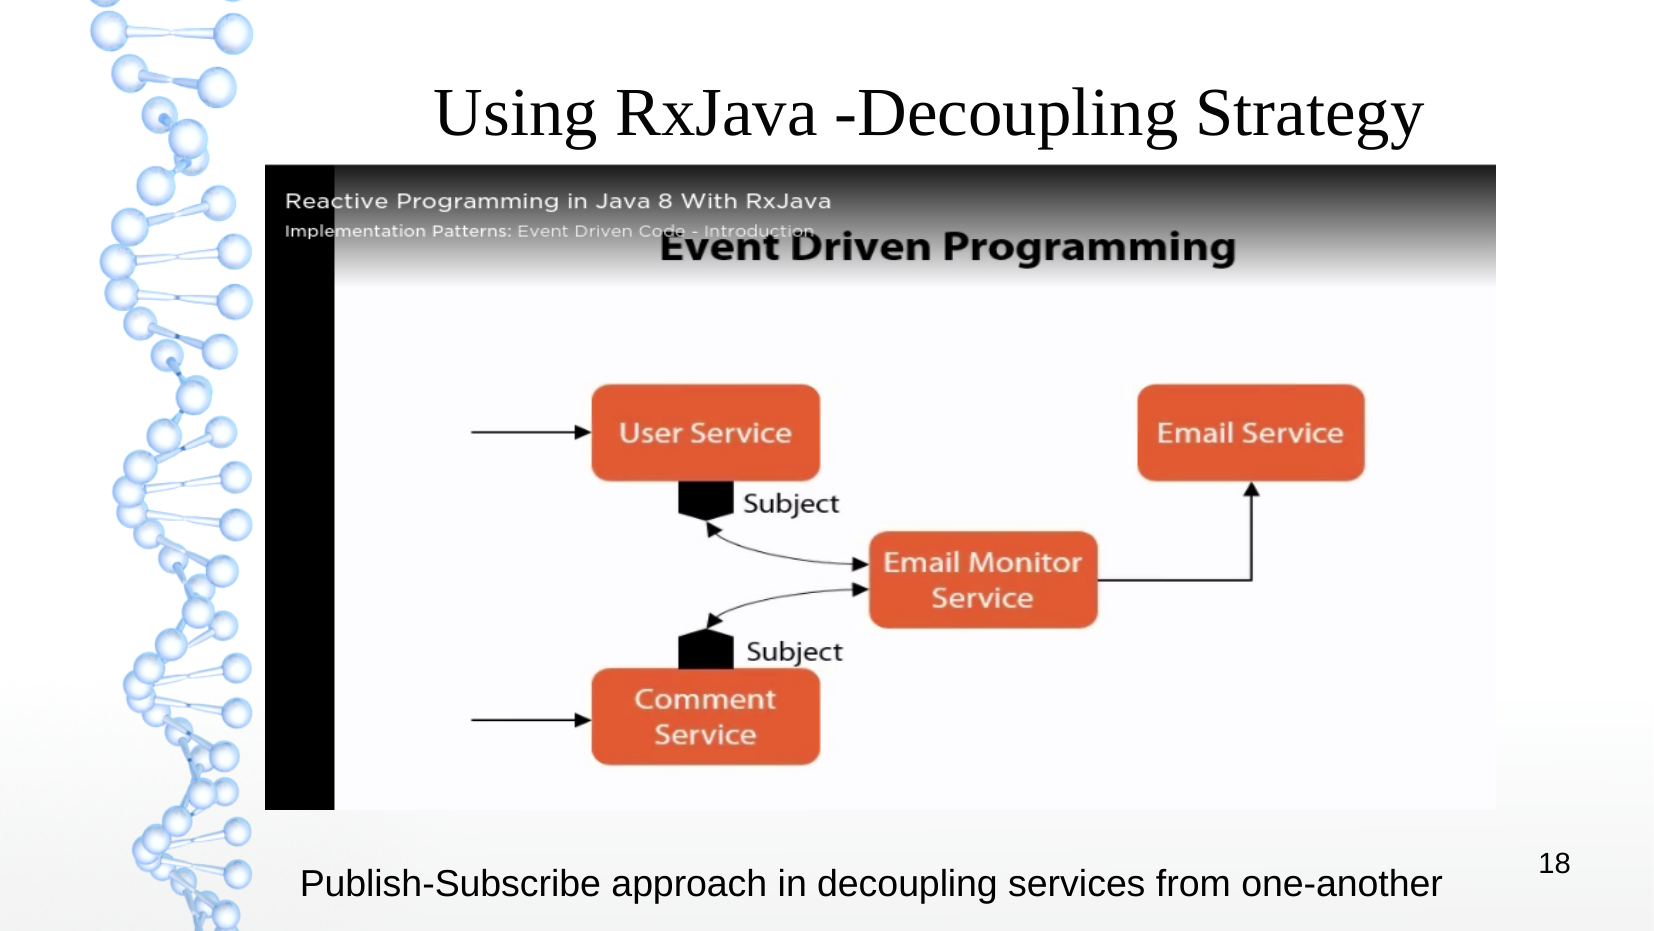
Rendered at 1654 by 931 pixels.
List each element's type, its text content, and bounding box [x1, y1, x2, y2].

picture [0, 0, 1654, 931]
text_box Publish-Subscribe approach in decoupling services from one-another [285, 855, 1458, 912]
title Using RxJava -Decoupling Strategy [265, 35, 1595, 189]
